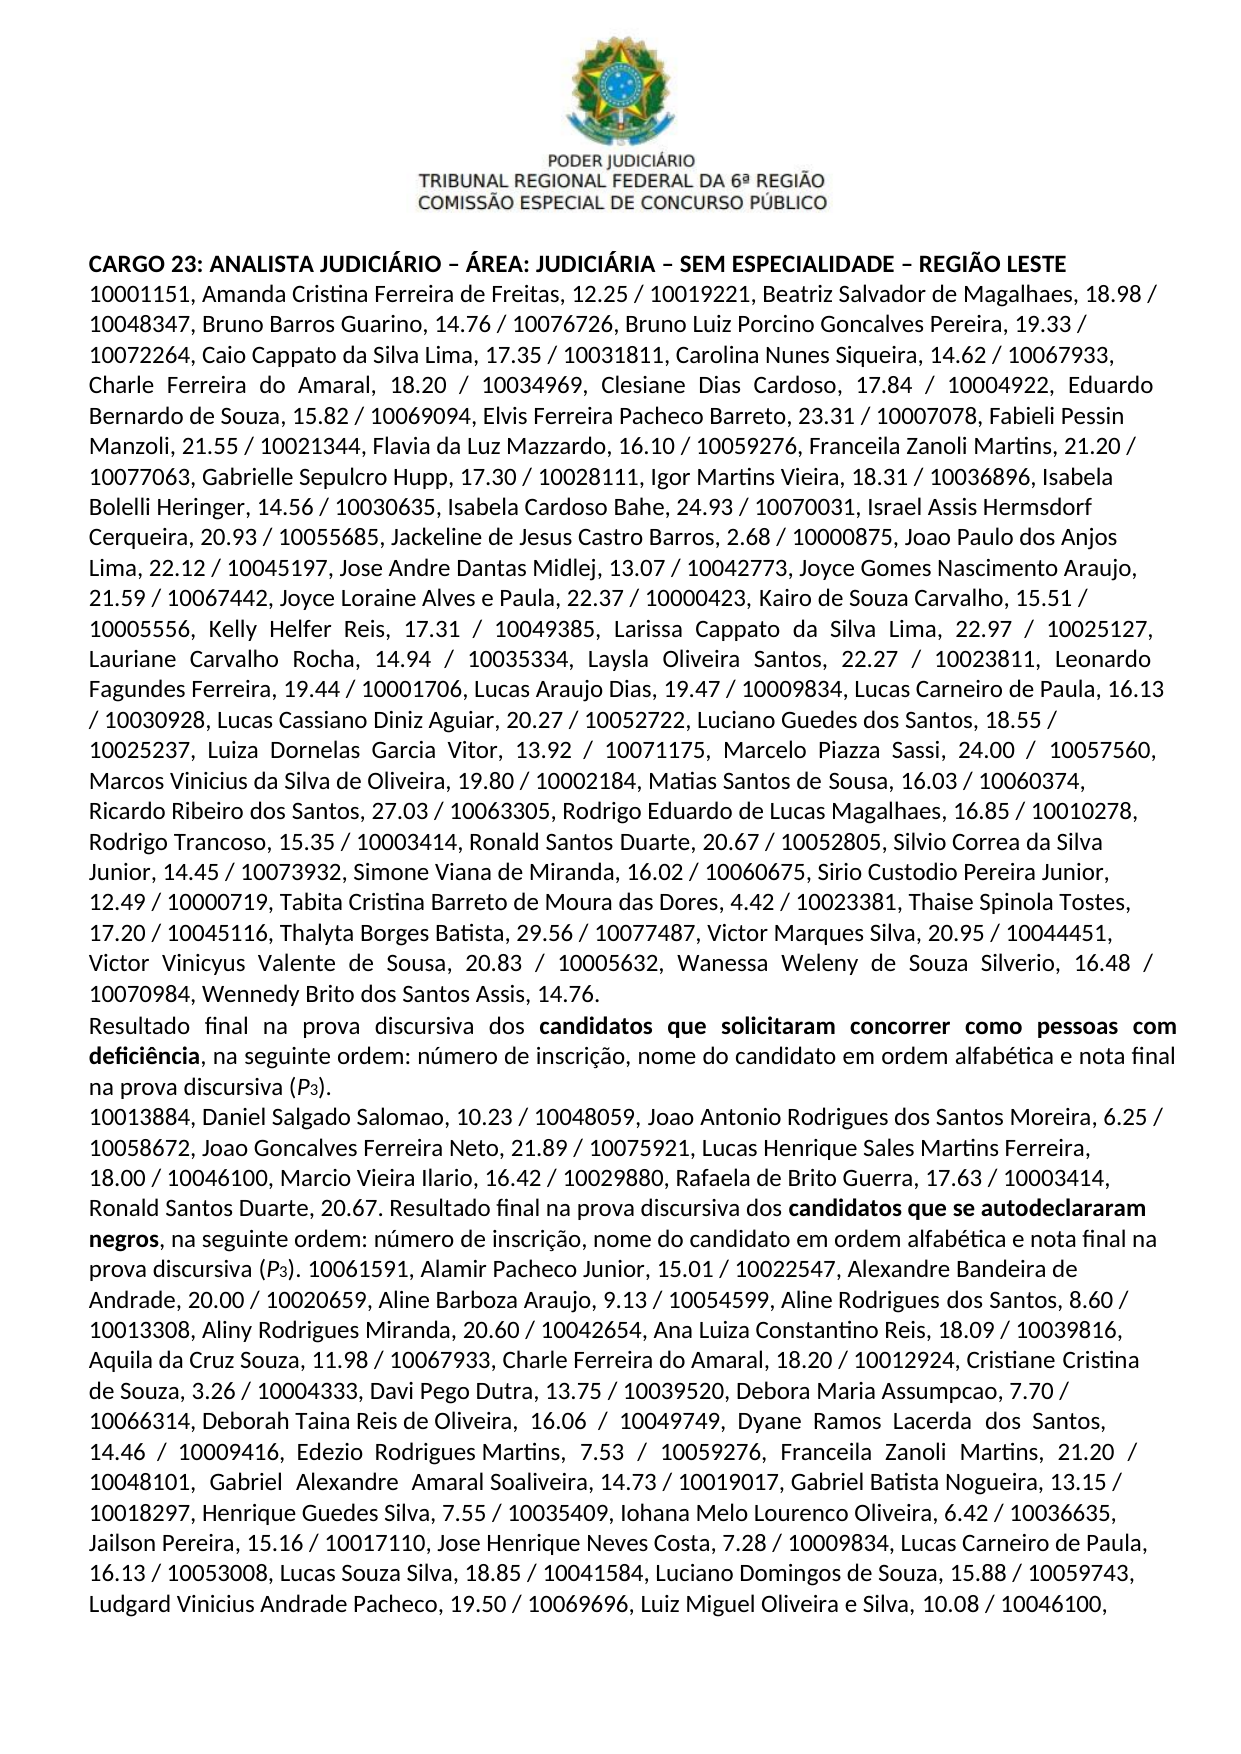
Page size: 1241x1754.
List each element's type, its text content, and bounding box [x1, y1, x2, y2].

text Resultado final na prova discursiva dos candidatos que solicitaram concorrer como pessoas com deficiência, na seguinte ordem: número de inscrição, nome do candidato em ordem alfabética e nota final na prova discursiva (P3). [89, 1010, 1178, 1101]
picture [406, 0, 834, 225]
text 10013884, Daniel Salgado Salomao, 10.23 / 10048059, Joao Antonio Rodrigues dos Santos Moreira, 6.25 / 10058672, Joao Goncalves Ferreira Neto, 21.89 / 10075921, Lucas Henrique Sales Martins Ferreira, 18.00 / 10046100, Marcio Vieira Ilario, 16.42 / 10029880, Rafaela de Brito Guerra, 17.63 / 10003414, Ronald Santos Duarte, 20.67. Resultado final na prova discursiva dos candidatos que se autodeclararam negros, na seguinte ordem: número de inscrição, nome do candidato em ordem alfabética e nota final na prova discursiva (P3). 10061591, Alamir Pacheco Junior, 15.01 / 10022547, Alexandre Bandeira de Andrade, 20.00 / 10020659, Aline Barboza Araujo, 9.13 / 10054599, Aline Rodrigues dos Santos, 8.60 / 10013308, Aliny Rodrigues Miranda, 20.60 / 10042654, Ana Luiza Constantino Reis, 18.09 / 10039816, Aquila da Cruz Souza, 11.98 / 10067933, Charle Ferreira do Amaral, 18.20 / 10012924, Cristiane Cristina de Souza, 3.26 / 10004333, Davi Pego Dutra, 13.75 / 10039520, Debora Maria Assumpcao, 7.70 / 10066314, Deborah Taina Reis de Oliveira, 16.06 / 10049749, Dyane Ramos Lacerda dos Santos, 14.46 / 10009416, Edezio Rodrigues Martins, 7.53 / 10059276, Franceila Zanoli Martins, 21.20 / 10048101, Gabriel Alexandre Amaral Soaliveira, 14.73 / 10019017, Gabriel Batista Nogueira, 13.15 / 10018297, Henrique Guedes Silva, 7.55 / 10035409, Iohana Melo Lourenco Oliveira, 6.42 / 10036635, Jailson Pereira, 15.16 / 10017110, Jose Henrique Neves Costa, 7.28 / 10009834, Lucas Carneiro de Paula, 16.13 / 10053008, Lucas Souza Silva, 18.85 / 10041584, Luciano Domingos de Souza, 15.88 / 10059743, Ludgard Vinicius Andrade Pacheco, 19.50 / 10069696, Luiz Miguel Oliveira e Silva, 10.08 / 10046100, [89, 1101, 1163, 1618]
text CARGO 23: ANALISTA JUDICIÁRIO – ÁREA: JUDICIÁRIA – SEM ESPECIALIDADE – REGIÃO LESTE 10001151, Amanda Cristina Ferreira de Freitas, 12.25 / 10019221, Beatriz Salvador de Magalhaes, 18.98 / 10048347, Bruno Barros Guarino, 14.76 / 10076726, Bruno Luiz Porcino Goncalves Pereira, 19.33 / 10072264, Caio Cappato da Silva Lima, 17.35 / 10031811, Carolina Nunes Siqueira, 14.62 / 10067933, Charle Ferreira do Amaral, 18.20 / 10034969, Clesiane Dias Cardoso, 17.84 / 10004922, Eduardo Bernardo de Souza, 15.82 / 10069094, Elvis Ferreira Pacheco Barreto, 23.31 / 10007078, Fabieli Pessin Manzoli, 21.55 / 10021344, Flavia da Luz Mazzardo, 16.10 / 10059276, Franceila Zanoli Martins, 21.20 / 10077063, Gabrielle Sepulcro Hupp, 17.30 / 10028111, Igor Martins Vieira, 18.31 / 10036896, Isabela Bolelli Heringer, 14.56 / 10030635, Isabela Cardoso Bahe, 24.93 / 10070031, Israel Assis Hermsdorf Cerqueira, 20.93 / 10055685, Jackeline de Jesus Castro Barros, 2.68 / 10000875, Joao Paulo dos Anjos Lima, 22.12 / 10045197, Jose Andre Dantas Midlej, 13.07 / 10042773, Joyce Gomes Nascimento Araujo, 21.59 / 10067442, Joyce Loraine Alves e Paula, 22.37 / 10000423, Kairo de Souza Carvalho, 15.51 / 10005556, Kelly Helfer Reis, 17.31 / 10049385, Larissa Cappato da Silva Lima, 22.97 / 10025127, Lauriane Carvalho Rocha, 14.94 / 10035334, Laysla Oliveira Santos, 22.27 / 10023811, Leonardo Fagundes Ferreira, 19.44 / 10001706, Lucas Araujo Dias, 19.47 / 10009834, Lucas Carneiro de Paula, 16.13 / 10030928, Lucas Cassiano Diniz Aguiar, 20.27 / 10052722, Luciano Guedes dos Santos, 18.55 / 10025237, Luiza Dornelas Garcia Vitor, 13.92 / 10071175, Marcelo Piazza Sassi, 24.00 / 10057560, Marcos Vinicius da Silva de Oliveira, 19.80 / 10002184, Matias Santos de Sousa, 16.03 / 10060374, Ricardo Ribeiro dos Santos, 27.03 / 10063305, Rodrigo Eduardo de Lucas Magalhaes, 16.85 / 10010278, Rodrigo Trancoso, 15.35 / 10003414, Ronald Santos Duarte, 20.67 / 10052805, Silvio Correa da Silva Junior, 14.45 / 10073932, Simone Viana de Miranda, 16.02 / 10060675, Sirio Custodio Pereira Junior, 12.49 / 10000719, Tabita Cristina Barreto de Moura das Dores, 4.42 / 10023381, Thaise Spinola Tostes, 17.20 / 10045116, Thalyta Borges Batista, 29.56 / 10077487, Victor Marques Silva, 20.95 / 10044451, Victor Vinicyus Valente de Sousa, 20.83 / 10005632, Wanessa Weleny de Souza Silverio, 16.48 / 10070984, Wennedy Brito dos Santos Assis, 14.76. [89, 248, 1166, 1008]
